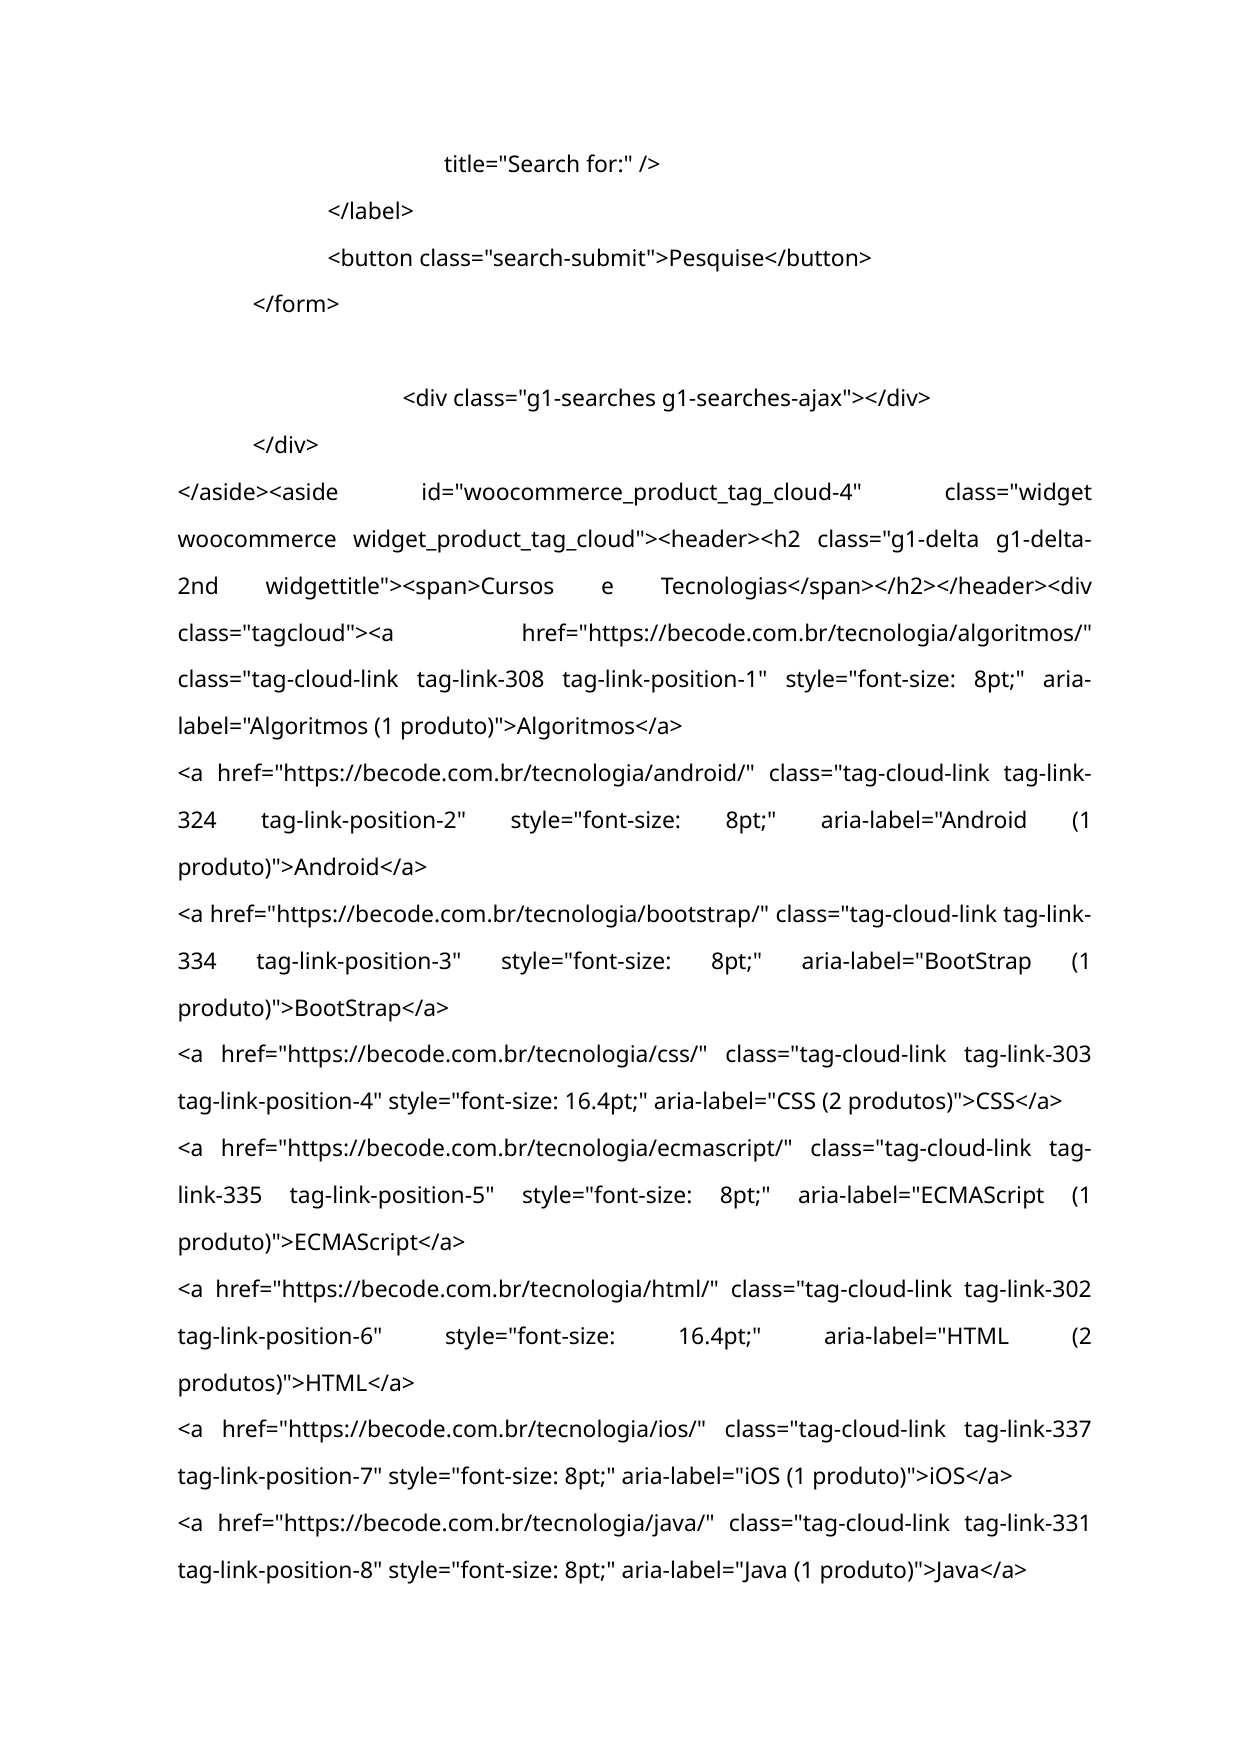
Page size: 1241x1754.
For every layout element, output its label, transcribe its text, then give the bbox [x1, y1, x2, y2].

text </label> [177, 194, 1092, 226]
text </div> [177, 429, 1092, 460]
text <a href="https://becode.com.br/tecnologia/ios/" class="tag-cloud-link tag-link-337 tag-link-position-7" style="font-size: 8pt;" aria-label="iOS (1 produto)">iOS</a> [177, 1413, 1092, 1491]
text <a href="https://becode.com.br/tecnologia/html/" class="tag-cloud-link tag-link-302 tag-link-position-6" style="font-size: 16.4pt;" aria-label="HTML (2 produtos)">HTML</a> [177, 1273, 1092, 1398]
text </form> [177, 288, 1092, 319]
text title="Search for:" /> [177, 148, 1092, 179]
text <a href="https://becode.com.br/tecnologia/css/" class="tag-cloud-link tag-link-303 tag-link-position-4" style="font-size: 16.4pt;" aria-label="CSS (2 produtos)">CSS</a> [177, 1038, 1092, 1116]
text <div class="g1-searches g1-searches-ajax"></div> [177, 382, 1092, 413]
text </aside><aside id="woocommerce_product_tag_cloud-4" class="widget woocommerce widget_product_tag_cloud"><header><h2 class="g1-delta g1-delta-2nd widgettitle"><span>Cursos e Tecnologias</span></h2></header><div class="tagcloud"><a href="https://becode.com.br/tecnologia/algoritmos/" class="tag-cloud-link tag-link-308 tag-link-position-1" style="font-size: 8pt;" aria-label="Algoritmos (1 produto)">Algoritmos</a> [177, 476, 1092, 741]
text <a href="https://becode.com.br/tecnologia/ecmascript/" class="tag-cloud-link tag-link-335 tag-link-position-5" style="font-size: 8pt;" aria-label="ECMAScript (1 produto)">ECMAScript</a> [177, 1132, 1092, 1257]
text <a href="https://becode.com.br/tecnologia/bootstrap/" class="tag-cloud-link tag-link-334 tag-link-position-3" style="font-size: 8pt;" aria-label="BootStrap (1 produto)">BootStrap</a> [177, 898, 1092, 1023]
text <a href="https://becode.com.br/tecnologia/java/" class="tag-cloud-link tag-link-331 tag-link-position-8" style="font-size: 8pt;" aria-label="Java (1 produto)">Java</a> [177, 1507, 1092, 1585]
text <a href="https://becode.com.br/tecnologia/android/" class="tag-cloud-link tag-link-324 tag-link-position-2" style="font-size: 8pt;" aria-label="Android (1 produto)">Android</a> [177, 757, 1092, 882]
text <button class="search-submit">Pesquise</button> [177, 241, 1092, 273]
